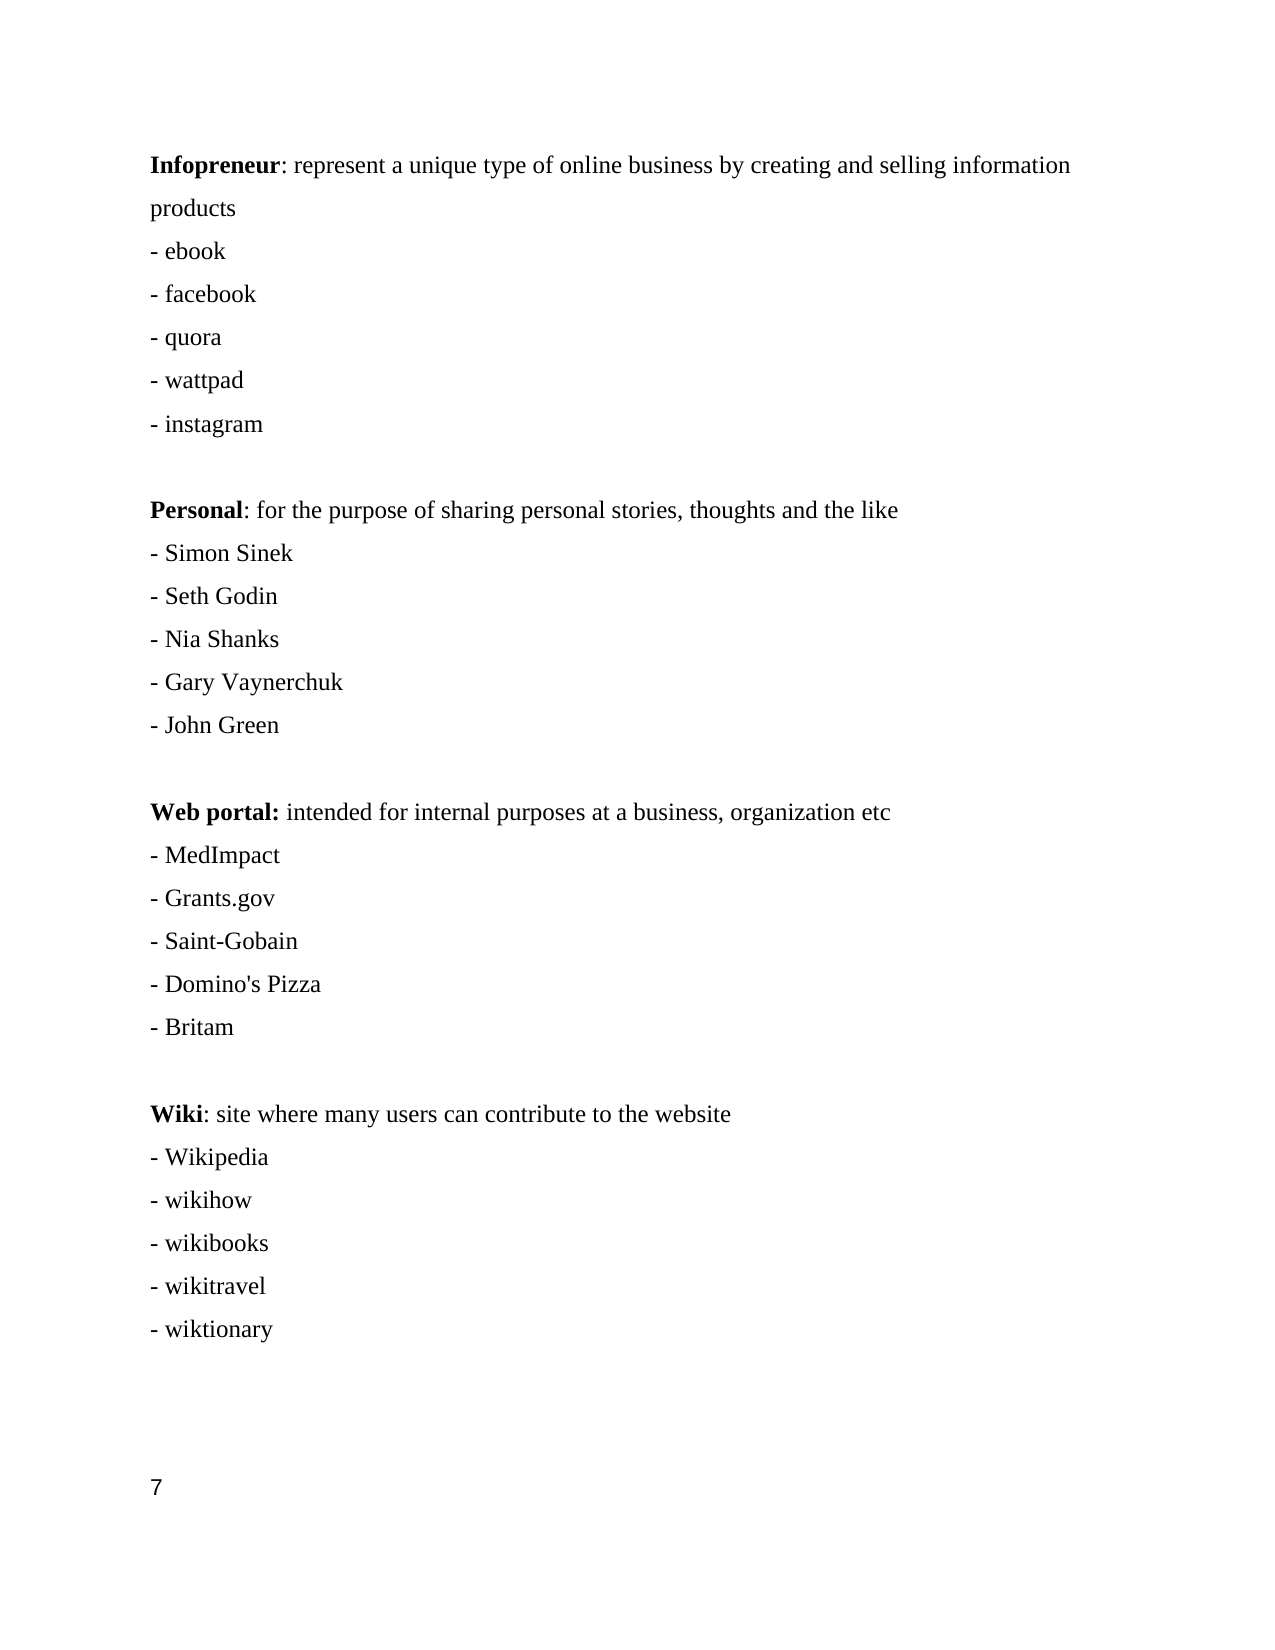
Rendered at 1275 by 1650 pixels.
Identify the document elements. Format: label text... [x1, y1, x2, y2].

text - Britam [150, 1012, 1125, 1041]
text - Gary Vaynerchuk [150, 667, 1125, 696]
text Web portal: intended for internal purposes at a business, organization etc [150, 797, 1125, 826]
text - wikibooks [150, 1228, 1125, 1257]
text - instagram [150, 409, 1125, 437]
text Personal: for the purpose of sharing personal stories, thoughts and the like [150, 495, 1125, 524]
text - Wikipedia [150, 1142, 1125, 1171]
text - wikihow [150, 1185, 1125, 1214]
text - wiktionary [150, 1314, 1125, 1343]
text - quora [150, 322, 1125, 351]
text - wikitravel [150, 1271, 1125, 1300]
text Wiki: site where many users can contribute to the website [150, 1099, 1125, 1127]
text - facebook [150, 279, 1125, 308]
text - Domino's Pizza [150, 969, 1125, 998]
text - Seth Godin [150, 581, 1125, 610]
text - MedImpact [150, 840, 1125, 869]
text - Simon Sinek [150, 538, 1125, 567]
text - Saint-Gobain [150, 926, 1125, 955]
text - wattpad [150, 366, 1125, 394]
text - ebook [150, 236, 1125, 265]
text - Nia Shanks [150, 624, 1125, 653]
text Infopreneur: represent a unique type of online business by creating and selling information products [150, 150, 1125, 222]
text - John Green [150, 711, 1125, 739]
text - Grants.gov [150, 883, 1125, 912]
